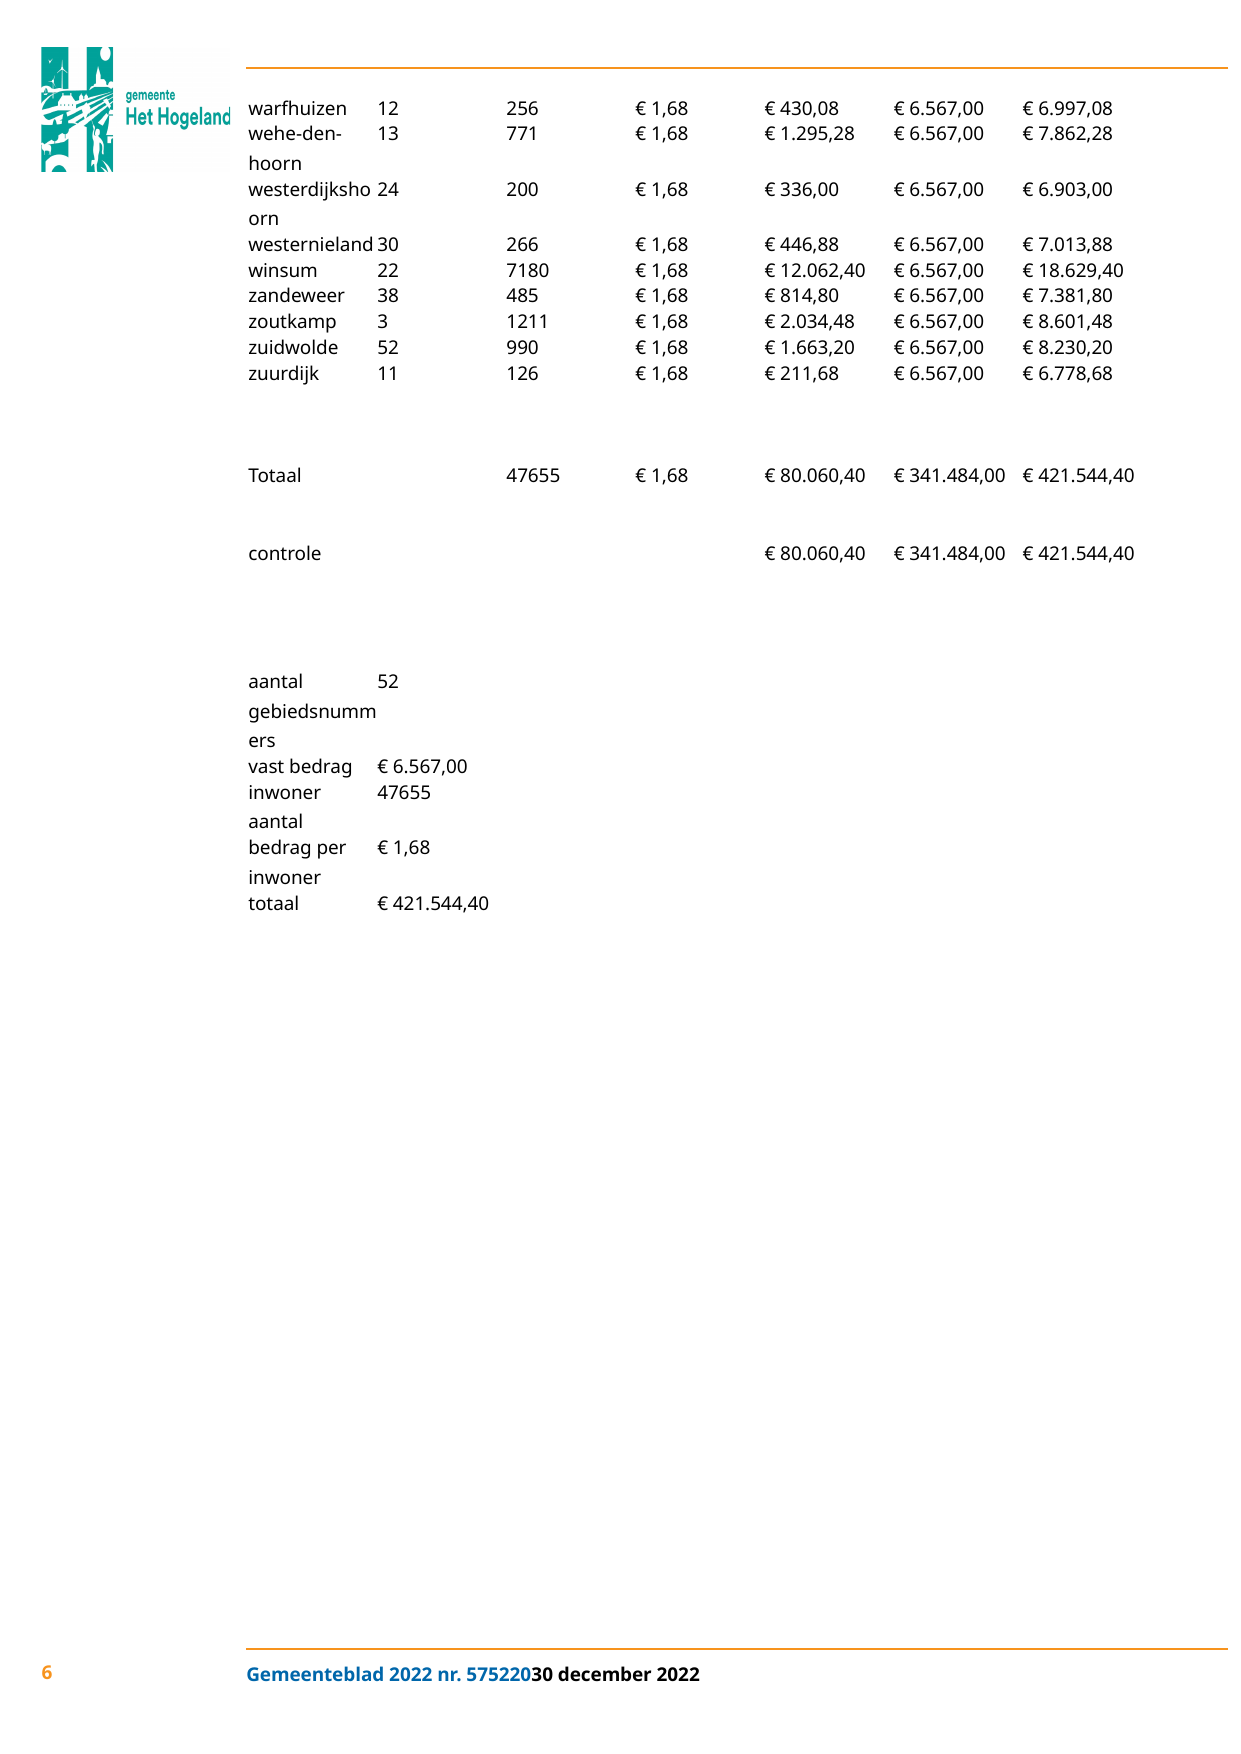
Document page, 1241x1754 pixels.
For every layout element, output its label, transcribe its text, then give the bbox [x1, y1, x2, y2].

table_cell [1023, 617, 1152, 643]
table_cell € 6.903,00 [1023, 176, 1152, 231]
table_cell [764, 591, 893, 617]
table_cell [248, 617, 377, 643]
table_cell 22 [377, 257, 506, 283]
table_cell € 446,88 [764, 231, 893, 257]
table_cell [506, 617, 635, 643]
table_cell € 421.544,40 [1023, 540, 1152, 566]
table_cell 13 [377, 121, 506, 176]
table_cell € 1,68 [635, 95, 764, 121]
table_cell [1023, 890, 1152, 916]
table_cell zuurdijk [248, 360, 377, 386]
table_cell [635, 411, 764, 437]
table_cell [248, 489, 377, 514]
table_cell [894, 386, 1022, 411]
table_cell controle [248, 540, 377, 566]
table_cell € 1,68 [635, 463, 764, 488]
table_cell € 6.997,08 [1023, 95, 1152, 121]
table_cell [248, 386, 377, 411]
table_cell [506, 835, 635, 890]
table_cell zoutkamp [248, 308, 377, 334]
table_cell inwoner aantal [248, 779, 377, 834]
table_cell € 8.601,48 [1023, 308, 1152, 334]
table_cell € 2.034,48 [764, 308, 893, 334]
table_cell € 1,68 [635, 121, 764, 176]
table_cell [506, 669, 635, 753]
table_cell [894, 643, 1022, 668]
table_cell [635, 890, 764, 916]
table_cell 200 [506, 176, 635, 231]
table_cell [506, 386, 635, 411]
table_cell [894, 779, 1022, 834]
table_cell € 6.778,68 [1023, 360, 1152, 386]
table_cell [506, 754, 635, 779]
table_cell [1023, 754, 1152, 779]
table_cell € 8.230,20 [1023, 334, 1152, 360]
table_cell € 18.629,40 [1023, 257, 1152, 283]
table_cell € 6.567,00 [894, 308, 1022, 334]
table_cell [635, 643, 764, 668]
table_cell zandeweer [248, 283, 377, 308]
table_cell € 1,68 [635, 308, 764, 334]
table_cell € 1,68 [377, 835, 506, 890]
table_cell € 80.060,40 [764, 540, 893, 566]
table_cell 7180 [506, 257, 635, 283]
table_cell wehe-den-hoorn [248, 121, 377, 176]
table_cell 771 [506, 121, 635, 176]
table_cell [506, 437, 635, 463]
table_cell [635, 514, 764, 540]
table_cell aantal gebiedsnummers [248, 669, 377, 753]
table_cell [635, 489, 764, 514]
table_cell 38 [377, 283, 506, 308]
table_cell 47655 [506, 463, 635, 488]
table_cell € 6.567,00 [894, 95, 1022, 121]
table_cell € 6.567,00 [894, 176, 1022, 231]
table_cell [377, 643, 506, 668]
table_cell [1023, 591, 1152, 617]
table_cell [377, 591, 506, 617]
table_cell [248, 514, 377, 540]
table_cell 1211 [506, 308, 635, 334]
table_cell [894, 489, 1022, 514]
table_cell € 341.484,00 [894, 540, 1022, 566]
table_cell [635, 669, 764, 753]
table_cell [894, 754, 1022, 779]
table_cell [764, 437, 893, 463]
table_cell 52 [377, 669, 506, 753]
table_cell [1023, 514, 1152, 540]
table_cell [1023, 437, 1152, 463]
table_cell [248, 566, 377, 591]
table_cell [764, 890, 893, 916]
table_cell [1023, 835, 1152, 890]
table_cell westerdijkshoorn [248, 176, 377, 231]
table_cell [894, 514, 1022, 540]
table_cell [894, 411, 1022, 437]
table_cell [248, 643, 377, 668]
table_cell € 7.862,28 [1023, 121, 1152, 176]
table_cell [635, 754, 764, 779]
table_cell € 1,68 [635, 231, 764, 257]
table_cell 12 [377, 95, 506, 121]
table_cell [764, 617, 893, 643]
table_cell Totaal [248, 463, 377, 488]
table_cell 47655 [377, 779, 506, 834]
table_cell westernieland [248, 231, 377, 257]
table_cell € 6.567,00 [894, 121, 1022, 176]
table_cell € 6.567,00 [894, 360, 1022, 386]
table_cell € 1,68 [635, 283, 764, 308]
table_cell [1023, 669, 1152, 753]
table_cell [1023, 779, 1152, 834]
table_cell € 6.567,00 [894, 257, 1022, 283]
table_cell [506, 566, 635, 591]
table_cell [894, 566, 1022, 591]
table_cell 990 [506, 334, 635, 360]
table_cell [506, 514, 635, 540]
table_cell [377, 489, 506, 514]
table_cell [248, 411, 377, 437]
table_cell 256 [506, 95, 635, 121]
table_cell [635, 835, 764, 890]
table_cell [506, 489, 635, 514]
table_cell 30 [377, 231, 506, 257]
table_cell [506, 890, 635, 916]
table_cell € 7.381,80 [1023, 283, 1152, 308]
table_cell [248, 437, 377, 463]
table_cell [377, 540, 506, 566]
table_cell [635, 617, 764, 643]
picture [41, 47, 231, 172]
table_cell zuidwolde [248, 334, 377, 360]
table_cell € 336,00 [764, 176, 893, 231]
table_cell [764, 489, 893, 514]
table_cell [635, 437, 764, 463]
table_cell [506, 411, 635, 437]
table_cell [506, 643, 635, 668]
table_cell [635, 566, 764, 591]
table_cell vast bedrag [248, 754, 377, 779]
table_cell [635, 591, 764, 617]
table_cell [894, 437, 1022, 463]
table_cell [764, 835, 893, 890]
table_cell [248, 591, 377, 617]
table_cell 3 [377, 308, 506, 334]
table_cell € 1,68 [635, 334, 764, 360]
table_cell € 814,80 [764, 283, 893, 308]
table_cell 11 [377, 360, 506, 386]
table_cell € 12.062,40 [764, 257, 893, 283]
table_cell € 1,68 [635, 176, 764, 231]
table_cell 52 [377, 334, 506, 360]
table_cell 24 [377, 176, 506, 231]
table_cell [764, 386, 893, 411]
table_cell € 1.663,20 [764, 334, 893, 360]
table_cell totaal [248, 890, 377, 916]
table_cell [377, 617, 506, 643]
table_cell [894, 591, 1022, 617]
table_cell € 430,08 [764, 95, 893, 121]
table_cell € 211,68 [764, 360, 893, 386]
table_cell [764, 643, 893, 668]
table_cell € 6.567,00 [377, 754, 506, 779]
table_cell [635, 779, 764, 834]
table_cell 485 [506, 283, 635, 308]
table_cell [377, 386, 506, 411]
table_cell € 6.567,00 [894, 283, 1022, 308]
table_cell [377, 566, 506, 591]
table_cell [764, 566, 893, 591]
table_cell bedrag per inwoner [248, 835, 377, 890]
table_cell 266 [506, 231, 635, 257]
table_cell [764, 754, 893, 779]
table_cell [635, 540, 764, 566]
table_cell 126 [506, 360, 635, 386]
table_cell [1023, 566, 1152, 591]
table_cell [894, 617, 1022, 643]
table_cell [764, 514, 893, 540]
table_cell € 1,68 [635, 257, 764, 283]
table_cell € 341.484,00 [894, 463, 1022, 488]
table_cell [894, 835, 1022, 890]
table_cell [1023, 411, 1152, 437]
table_cell € 6.567,00 [894, 334, 1022, 360]
table_cell € 421.544,40 [377, 890, 506, 916]
table_cell [377, 463, 506, 488]
table_cell [764, 669, 893, 753]
table_cell € 1,68 [635, 360, 764, 386]
table_cell € 80.060,40 [764, 463, 893, 488]
table_cell [635, 386, 764, 411]
table_cell warfhuizen [248, 95, 377, 121]
table_cell € 421.544,40 [1023, 463, 1152, 488]
table_cell € 7.013,88 [1023, 231, 1152, 257]
table_cell [764, 779, 893, 834]
table_cell [894, 669, 1022, 753]
table_cell € 6.567,00 [894, 231, 1022, 257]
table_cell [1023, 489, 1152, 514]
table_cell [764, 411, 893, 437]
table_cell [506, 779, 635, 834]
table_cell [377, 411, 506, 437]
table_cell [1023, 386, 1152, 411]
table_cell € 1.295,28 [764, 121, 893, 176]
table_cell [377, 437, 506, 463]
table_cell [506, 540, 635, 566]
table_cell [377, 514, 506, 540]
table_cell winsum [248, 257, 377, 283]
table_cell [506, 591, 635, 617]
table_cell [1023, 643, 1152, 668]
table_cell [894, 890, 1022, 916]
